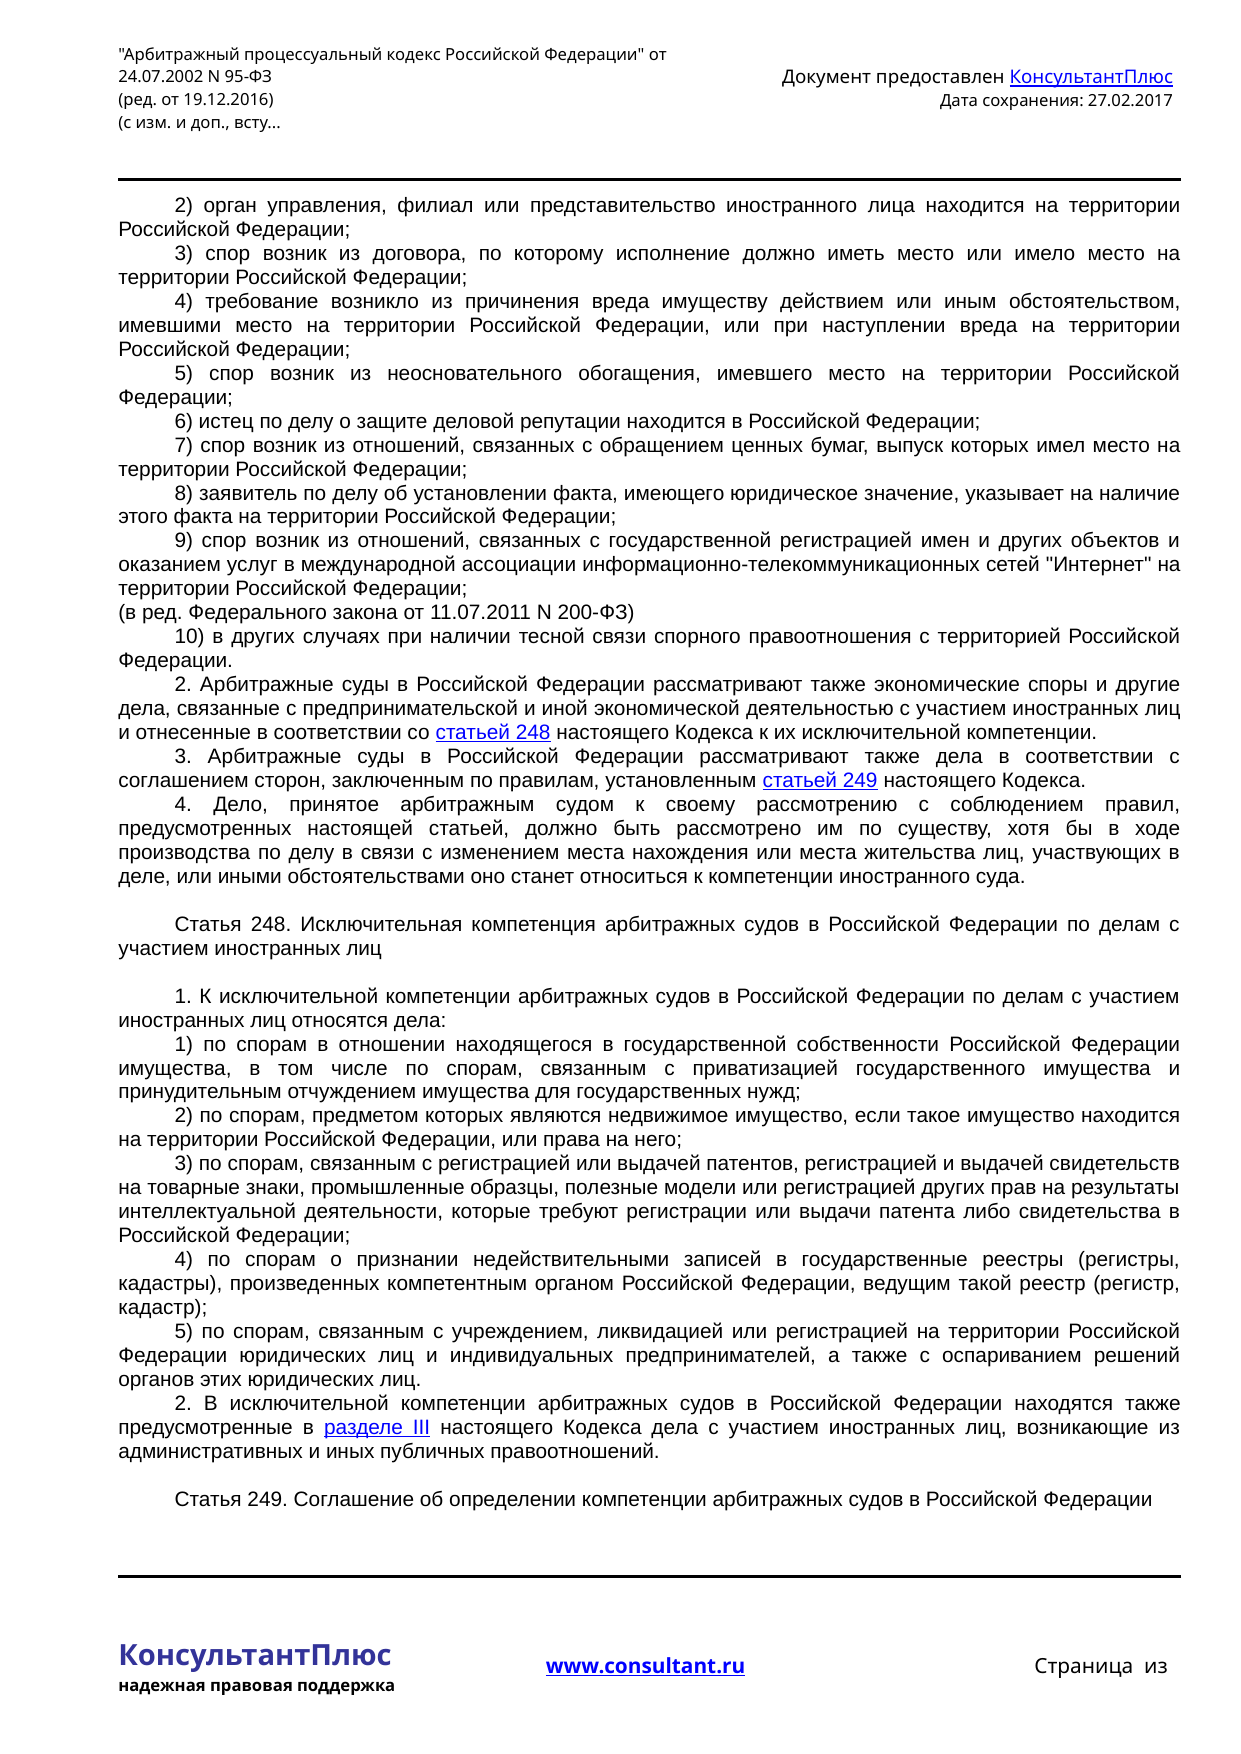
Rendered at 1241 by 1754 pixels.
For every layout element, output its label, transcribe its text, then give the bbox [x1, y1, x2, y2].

text 1) по спорам в отношении находящегося в государственной собственности Российской Федерации имущества, в том числе по спорам, связанным с приватизацией государственного имущества и принудительным отчуждением имущества для государственных нужд; [118, 1031, 1181, 1103]
text 1. К исключительной компетенции арбитражных судов в Российской Федерации по делам с участием иностранных лиц относятся дела: [118, 983, 1181, 1031]
text 2. Арбитражные суды в Российской Федерации рассматривают также экономические споры и другие дела, связанные с предпринимательской и иной экономической деятельностью с участием иностранных лиц и отнесенные в соответствии со статьей 248 настоящего Кодекса к их исключительной компетенции. [118, 672, 1181, 744]
text 4) требование возникло из причинения вреда имуществу действием или иным обстоятельством, имевшими место на территории Российской Федерации, или при наступлении вреда на территории Российской Федерации; [118, 289, 1181, 361]
text 7) спор возник из отношений, связанных с обращением ценных бумаг, выпуск которых имел место на территории Российской Федерации; [118, 432, 1181, 480]
text 6) истец по делу о защите деловой репутации находится в Российской Федерации; [118, 408, 1181, 432]
text 2. В исключительной компетенции арбитражных судов в Российской Федерации находятся также предусмотренные в разделе III настоящего Кодекса дела с участием иностранных лиц, возникающие из административных и иных публичных правоотношений. [118, 1391, 1181, 1463]
text 5) спор возник из неосновательного обогащения, имевшего место на территории Российской Федерации; [118, 361, 1181, 408]
text 2) по спорам, предметом которых являются недвижимое имущество, если такое имущество находится на территории Российской Федерации, или права на него; [118, 1103, 1181, 1151]
text 2) орган управления, филиал или представительство иностранного лица находится на территории Российской Федерации; [118, 193, 1181, 241]
text 3) спор возник из договора, по которому исполнение должно иметь место или имело место на территории Российской Федерации; [118, 241, 1181, 289]
text 4) по спорам о признании недействительными записей в государственные реестры (регистры, кадастры), произведенных компетентным органом Российской Федерации, ведущим такой реестр (регистр, кадастр); [118, 1247, 1181, 1319]
text 4. Дело, принятое арбитражным судом к своему рассмотрению с соблюдением правил, предусмотренных настоящей статьей, должно быть рассмотрено им по существу, хотя бы в ходе производства по делу в связи с изменением места нахождения или места жительства лиц, участвующих в деле, или иными обстоятельствами оно станет относиться к компетенции иностранного суда. [118, 792, 1181, 888]
text 9) спор возник из отношений, связанных с государственной регистрацией имен и других объектов и оказанием услуг в международной ассоциации информационно-телекоммуникационных сетей "Интернет" на территории Российской Федерации; [118, 528, 1181, 600]
text (в ред. Федерального закона от 11.07.2011 N 200-ФЗ) [118, 600, 1181, 624]
subtitle Статья 248. Исключительная компетенция арбитражных судов в Российской Федерации по делам с участием иностранных лиц [118, 912, 1181, 959]
text 8) заявитель по делу об установлении факта, имеющего юридическое значение, указывает на наличие этого факта на территории Российской Федерации; [118, 480, 1181, 528]
text 3) по спорам, связанным с регистрацией или выдачей патентов, регистрацией и выдачей свидетельств на товарные знаки, промышленные образцы, полезные модели или регистрацией других прав на результаты интеллектуальной деятельности, которые требуют регистрации или выдачи патента либо свидетельства в Российской Федерации; [118, 1151, 1181, 1247]
text 10) в других случаях при наличии тесной связи спорного правоотношения с территорией Российской Федерации. [118, 624, 1181, 672]
text 3. Арбитражные суды в Российской Федерации рассматривают также дела в соответствии с соглашением сторон, заключенным по правилам, установленным статьей 249 настоящего Кодекса. [118, 744, 1181, 792]
text 5) по спорам, связанным с учреждением, ликвидацией или регистрацией на территории Российской Федерации юридических лиц и индивидуальных предпринимателей, а также с оспариванием решений органов этих юридических лиц. [118, 1319, 1181, 1391]
subtitle Статья 249. Соглашение об определении компетенции арбитражных судов в Российской Федерации [118, 1487, 1181, 1511]
